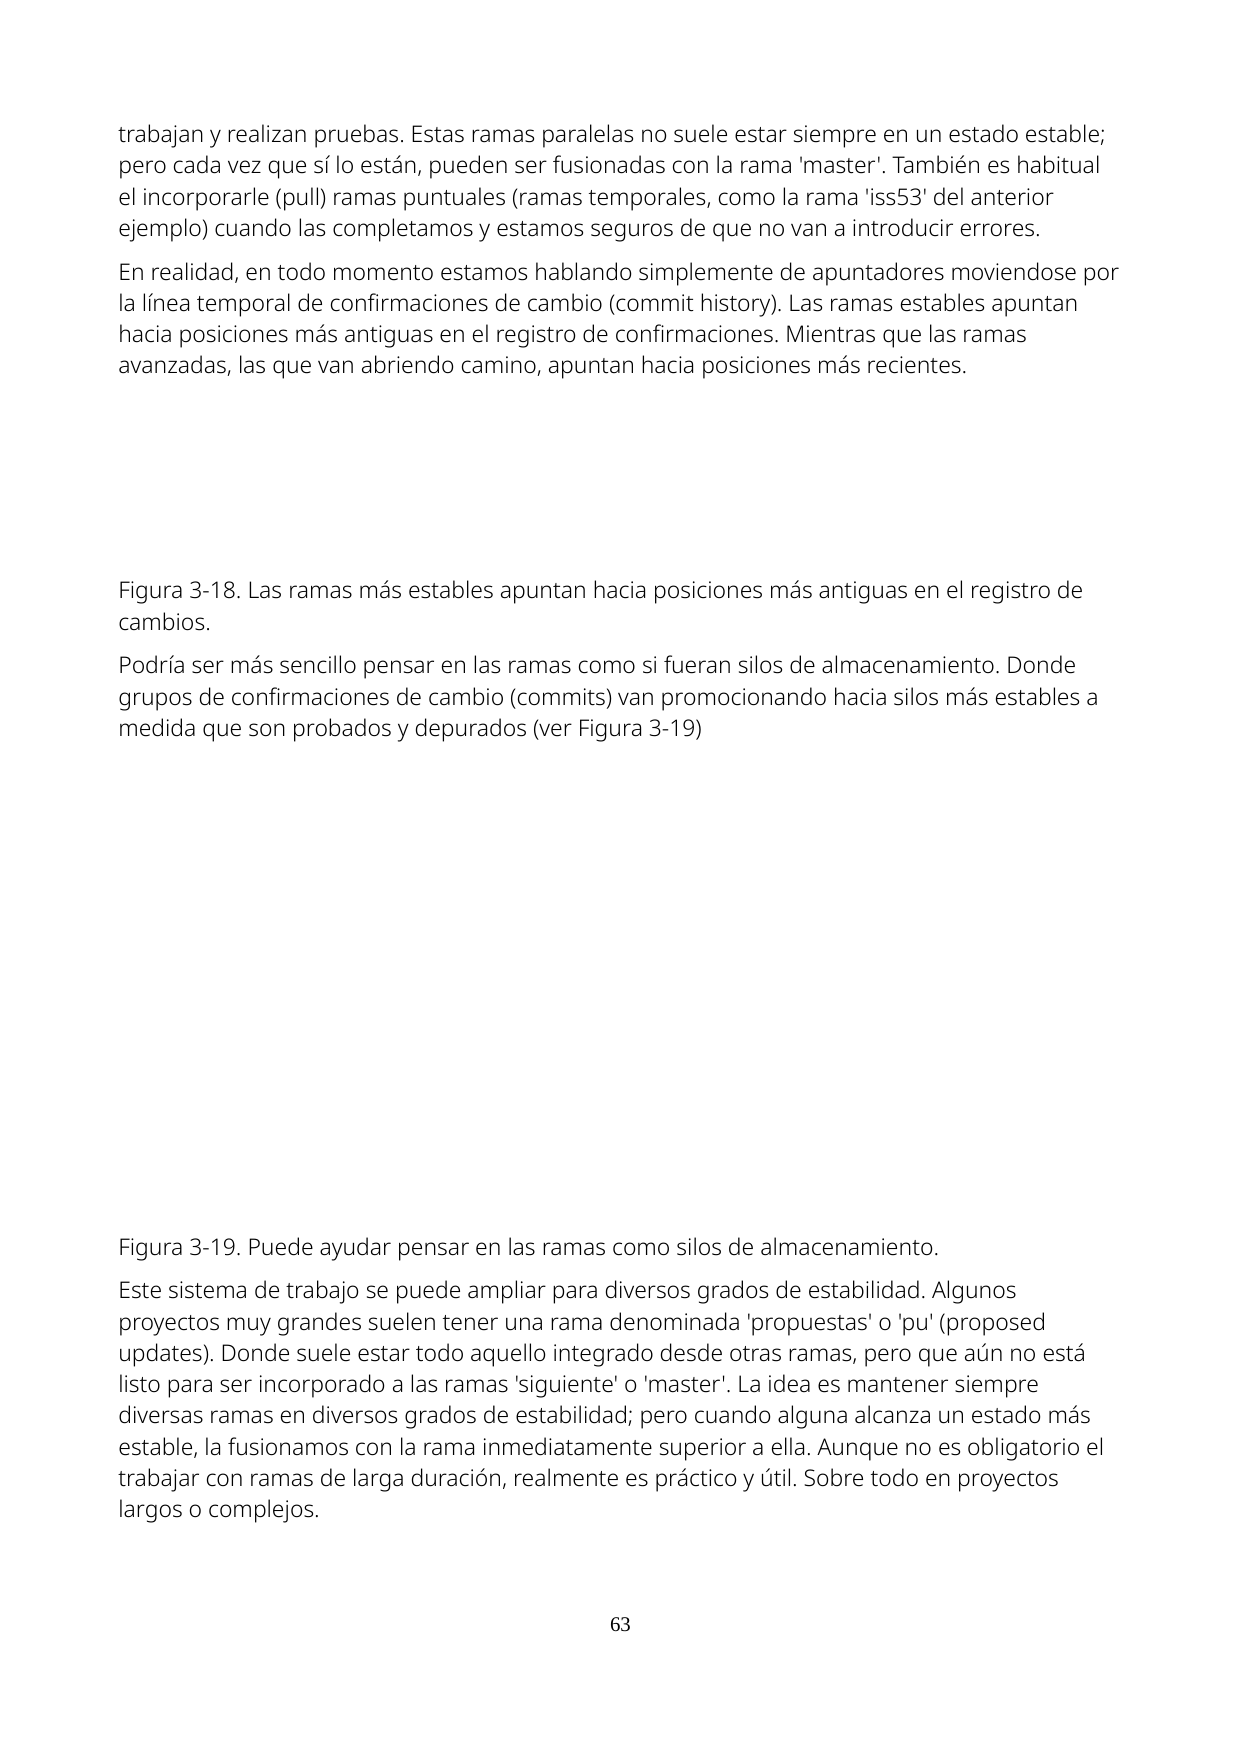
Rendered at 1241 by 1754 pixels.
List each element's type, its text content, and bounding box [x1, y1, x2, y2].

text En realidad, en todo momento estamos hablando simplemente de apuntadores moviendose por la línea temporal de confirmaciones de cambio (commit history). Las ramas estables apuntan hacia posiciones más antiguas en el registro de confirmaciones. Mientras que las ramas avanzadas, las que van abriendo camino, apuntan hacia posiciones más recientes. [118, 256, 1122, 381]
text Podría ser más sencillo pensar en las ramas como si fueran silos de almacenamiento. Donde grupos de confirmaciones de cambio (commits) van promocionando hacia silos más estables a medida que son probados y depurados (ver Figura 3-19) [118, 649, 1122, 743]
text Figura 3-18. Las ramas más estables apuntan hacia posiciones más antiguas en el registro de cambios. [118, 543, 1122, 637]
text Figura 3-19. Puede ayudar pensar en las ramas como silos de almacenamiento. [118, 1199, 1122, 1262]
text trabajan y realizan pruebas. Estas ramas paralelas no suele estar siempre en un estado estable; pero cada vez que sí lo están, pueden ser fusionadas con la rama 'master'. También es habitual el incorporarle (pull) ramas puntuales (ramas temporales, como la rama 'iss53' del anterior ejemplo) cuando las completamos y estamos seguros de que no van a introducir errores. [118, 118, 1122, 243]
text Este sistema de trabajo se puede ampliar para diversos grados de estabilidad. Algunos proyectos muy grandes suelen tener una rama denominada 'propuestas' o 'pu' (proposed updates). Donde suele estar todo aquello integrado desde otras ramas, pero que aún no está listo para ser incorporado a las ramas 'siguiente' o 'master'. La idea es mantener siempre diversas ramas en diversos grados de estabilidad; pero cuando alguna alcanza un estado más estable, la fusionamos con la rama inmediatamente superior a ella. Aunque no es obligatorio el trabajar con ramas de larga duración, realmente es práctico y útil. Sobre todo en proyectos largos o complejos. [118, 1274, 1122, 1524]
